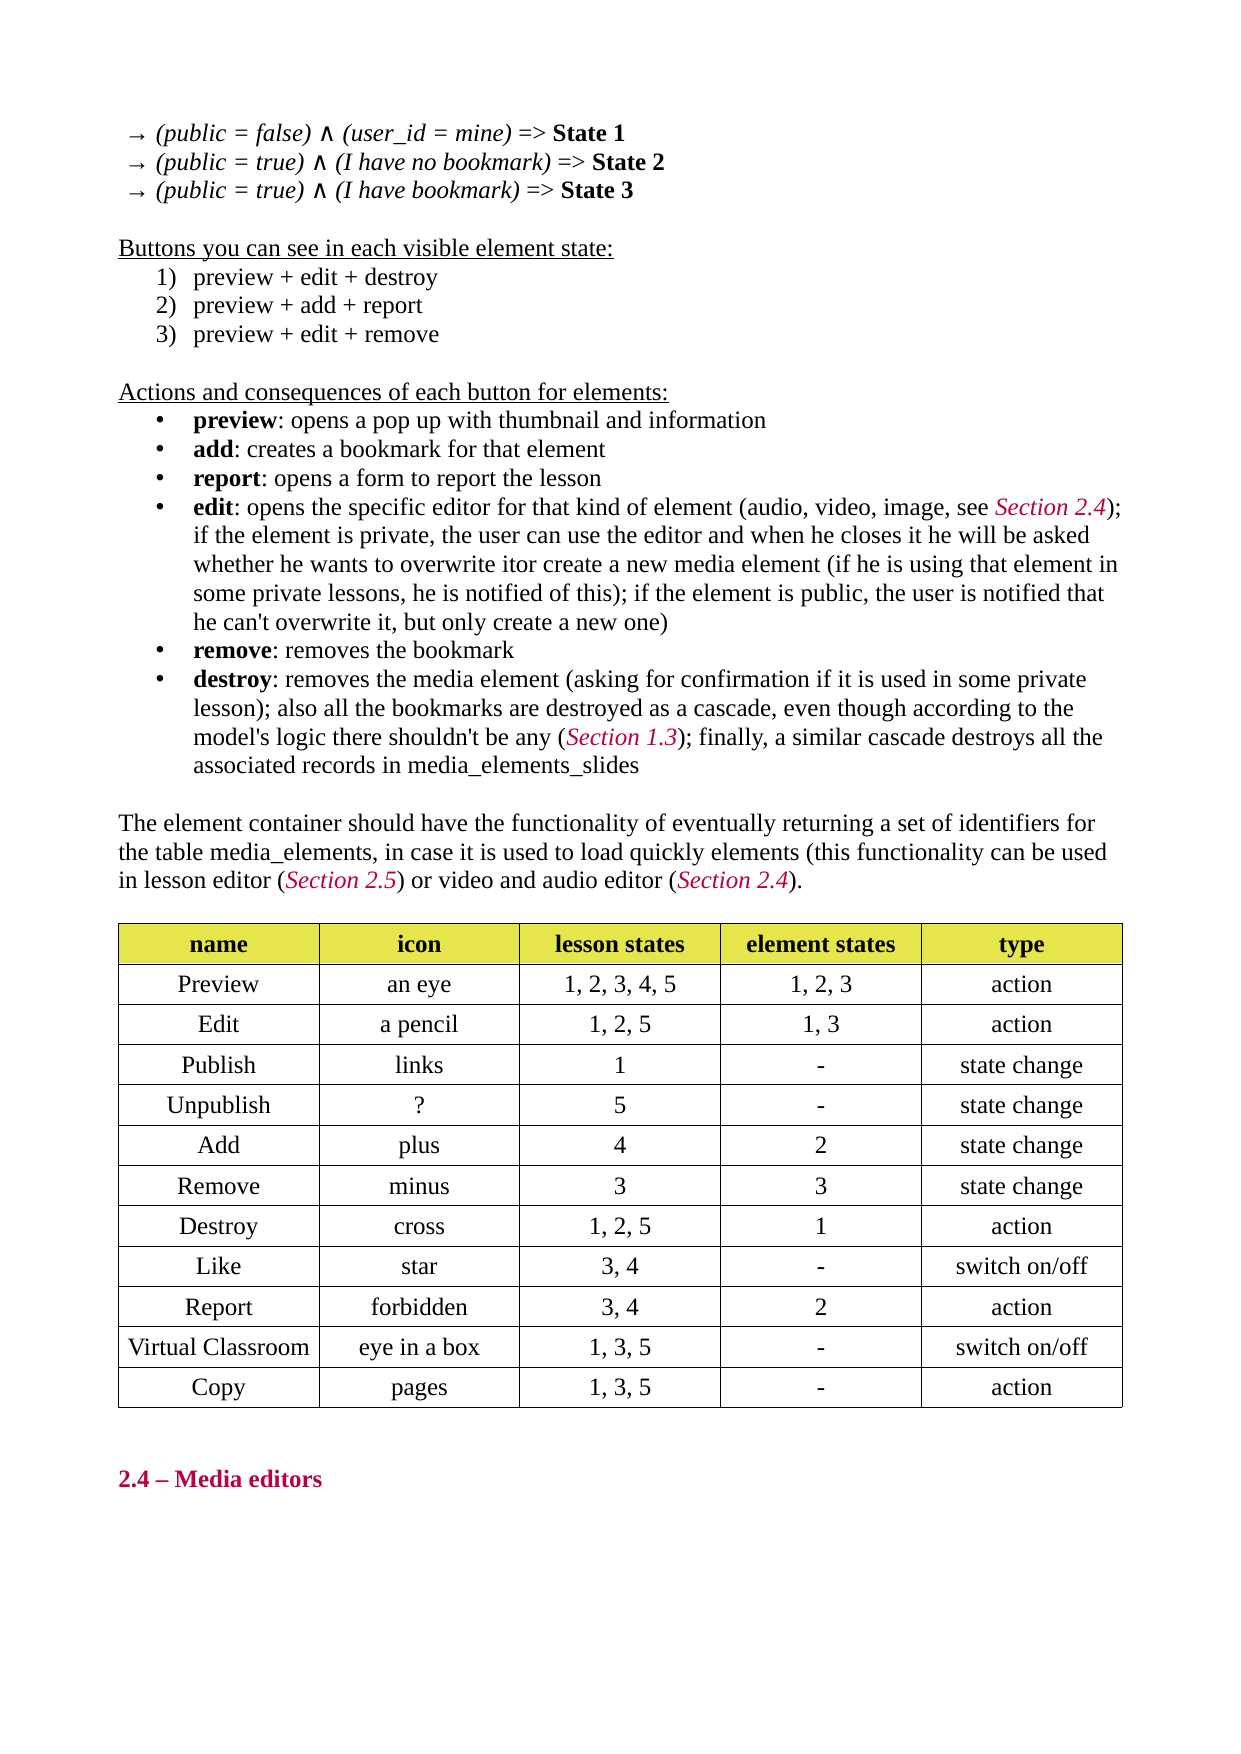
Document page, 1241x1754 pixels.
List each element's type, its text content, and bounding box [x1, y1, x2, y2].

table_cell 1 [520, 1045, 720, 1084]
table_cell action [922, 1206, 1122, 1246]
table_cell - [721, 1085, 921, 1125]
table_cell Report [119, 1287, 319, 1326]
table_cell minus [320, 1166, 519, 1205]
table_cell 1, 2, 5 [520, 1206, 720, 1246]
table_cell - [721, 1327, 921, 1367]
table_cell an eye [320, 965, 519, 1004]
table_cell action [922, 1368, 1122, 1407]
table_cell 5 [520, 1085, 720, 1125]
table_cell state change [922, 1166, 1122, 1205]
text Buttons you can see in each visible element state: [118, 233, 1122, 262]
table_header name [119, 924, 319, 963]
text 2.4 – Media editors [118, 1464, 1122, 1493]
list destroy: removes the media element (asking for confirmation if it is used in some private lesson); also all the bookmarks are destroyed as a cascade, even though according to the model's logic there shouldn't be any (Section 1.3); finally, a similar cascade destroys all the associated records in media_elements_slides [156, 664, 1122, 779]
text Actions and consequences of each button for elements: [118, 377, 1122, 406]
table_cell 1, 2, 3, 4, 5 [520, 965, 720, 1004]
table_cell star [320, 1247, 519, 1286]
text → (public = true) ∧ (I have no bookmark) => State 2 [118, 147, 1122, 176]
table_cell Copy [119, 1368, 319, 1407]
table_header element states [721, 924, 921, 963]
table_cell state change [922, 1085, 1122, 1125]
list preview: opens a pop up with thumbnail and information [156, 406, 1122, 434]
table_cell 1, 3, 5 [520, 1327, 720, 1367]
table_cell 3 [721, 1166, 921, 1205]
table_cell switch on/off [922, 1327, 1122, 1367]
table_cell switch on/off [922, 1247, 1122, 1286]
table_cell plus [320, 1126, 519, 1165]
table_cell 2 [721, 1287, 921, 1326]
table_cell 3, 4 [520, 1247, 720, 1286]
table_cell Unpublish [119, 1085, 319, 1125]
table_cell 1, 2, 5 [520, 1005, 720, 1044]
list report: opens a form to report the lesson [156, 463, 1122, 492]
table_cell Destroy [119, 1206, 319, 1246]
list add: creates a bookmark for that element [156, 434, 1122, 463]
table_header icon [320, 924, 519, 963]
text → (public = false) ∧ (user_id = mine) => State 1 [118, 118, 1122, 147]
table_cell links [320, 1045, 519, 1084]
table_cell state change [922, 1045, 1122, 1084]
list remove: removes the bookmark [156, 636, 1122, 664]
table_cell eye in a box [320, 1327, 519, 1367]
list preview + add + report [156, 291, 1122, 319]
table_cell Edit [119, 1005, 319, 1044]
table_cell 1 [721, 1206, 921, 1246]
table_cell 4 [520, 1126, 720, 1165]
table_cell cross [320, 1206, 519, 1246]
table_cell ? [320, 1085, 519, 1125]
table_cell 3 [520, 1166, 720, 1205]
table_cell action [922, 1005, 1122, 1044]
list preview + edit + remove [156, 319, 1122, 348]
table_cell - [721, 1247, 921, 1286]
table_cell 1, 3, 5 [520, 1368, 720, 1407]
table_cell - [721, 1045, 921, 1084]
table_cell Remove [119, 1166, 319, 1205]
table_cell Add [119, 1126, 319, 1165]
table_cell action [922, 1287, 1122, 1326]
table_cell 1, 3 [721, 1005, 921, 1044]
table_cell 1, 2, 3 [721, 965, 921, 1004]
table_cell Like [119, 1247, 319, 1286]
table_cell a pencil [320, 1005, 519, 1044]
table_cell 3, 4 [520, 1287, 720, 1326]
table_cell 2 [721, 1126, 921, 1165]
list preview + edit + destroy [156, 262, 1122, 291]
table_cell action [922, 965, 1122, 1004]
text → (public = true) ∧ (I have bookmark) => State 3 [118, 176, 1122, 204]
table_cell state change [922, 1126, 1122, 1165]
list edit: opens the specific editor for that kind of element (audio, video, image, see Section 2.4); if the element is private, the user can use the editor and when he closes it he will be asked whether he wants to overwrite itor create a new media element (if he is using that element in some private lessons, he is notified of this); if the element is public, the user is notified that he can't overwrite it, but only create a new one) [156, 492, 1122, 636]
table_cell pages [320, 1368, 519, 1407]
table_cell Publish [119, 1045, 319, 1084]
table_cell - [721, 1368, 921, 1407]
table_header type [922, 924, 1122, 963]
table_cell Preview [119, 965, 319, 1004]
text The element container should have the functionality of eventually returning a set of identifiers for the table media_elements, in case it is used to load quickly elements (this functionality can be used in lesson editor (Section 2.5) or video and audio editor (Section 2.4). [118, 808, 1122, 894]
table_cell Virtual Classroom [119, 1327, 319, 1367]
table_header lesson states [520, 924, 720, 963]
table_cell forbidden [320, 1287, 519, 1326]
